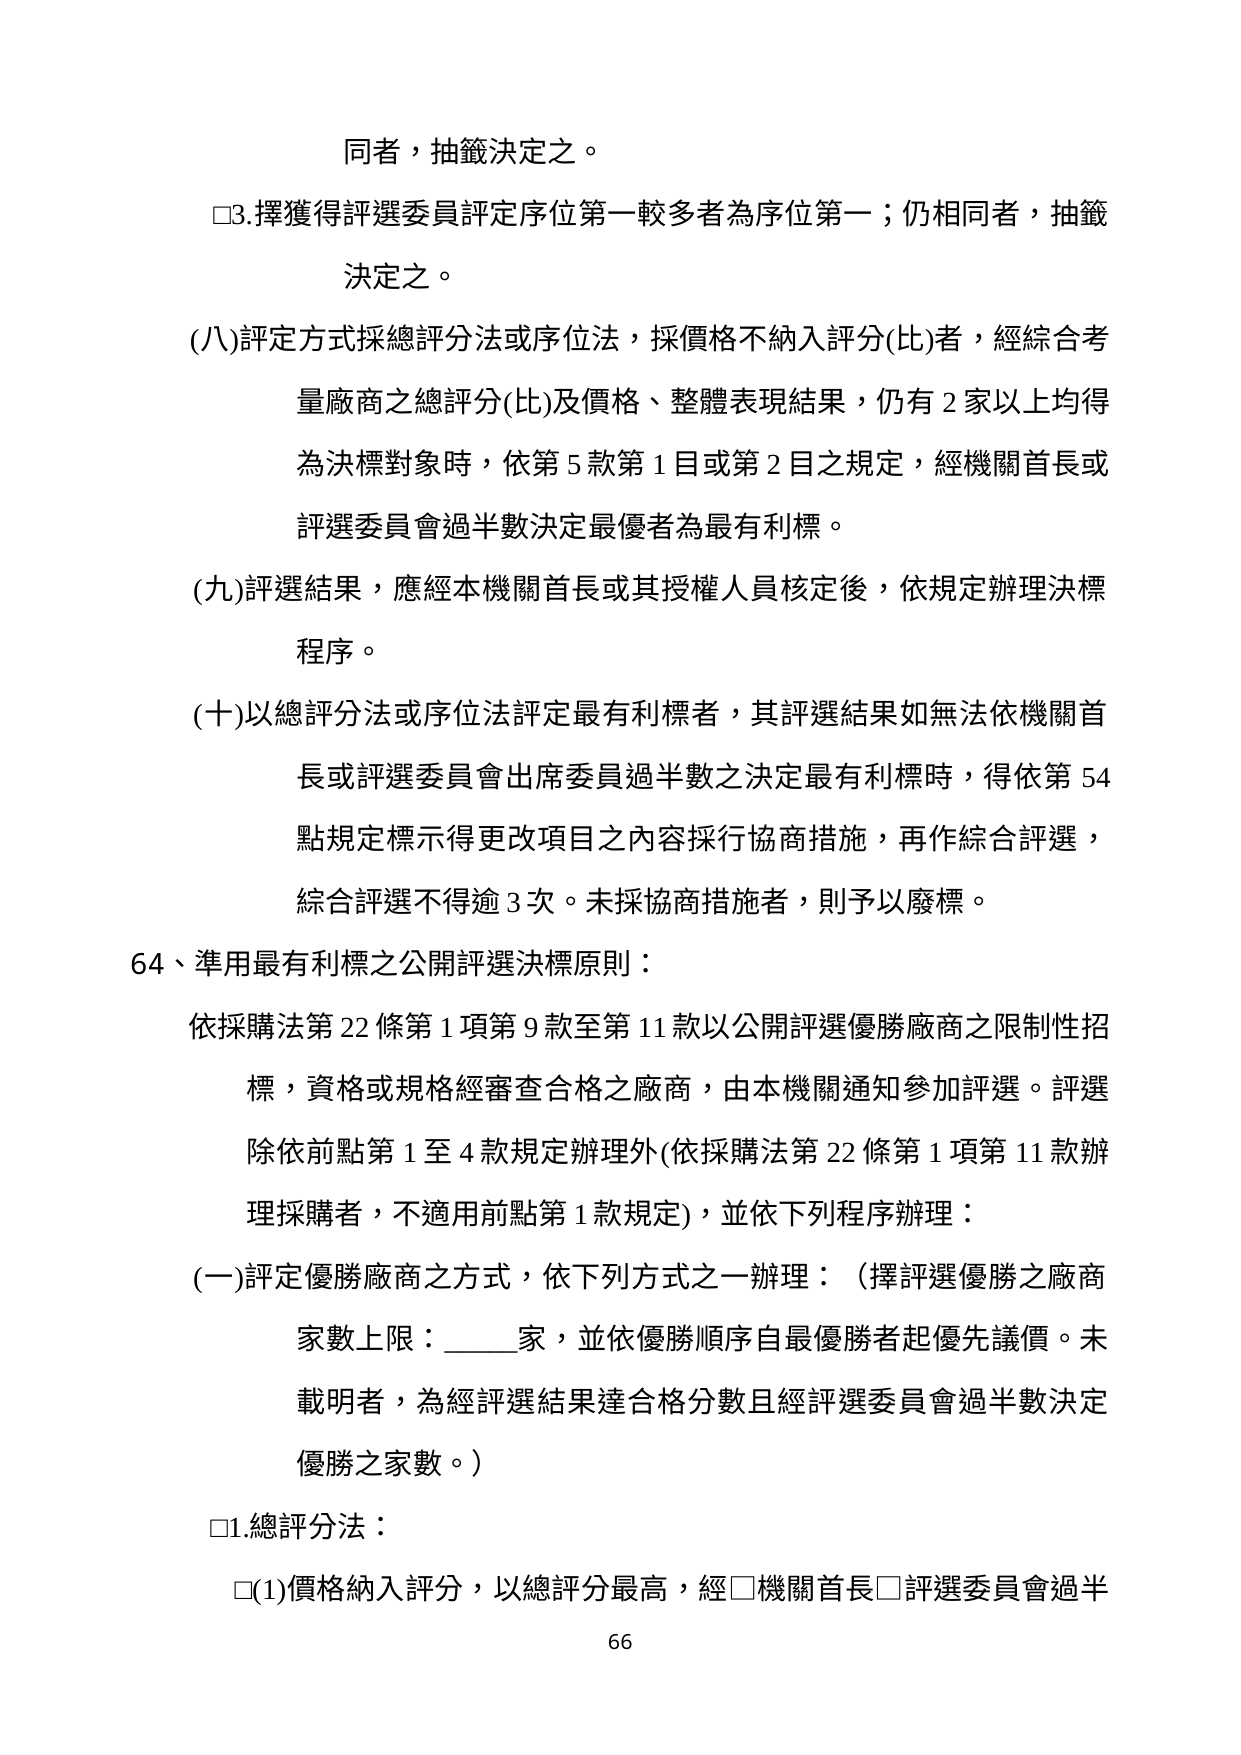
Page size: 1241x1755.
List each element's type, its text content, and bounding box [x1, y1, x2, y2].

text (一)評定優勝廠商之方式，依下列方式之一辦理：（擇評選優勝之廠商家數上限：_____家，並依優勝順序自最優勝者起優先議價。未載明者，為經評選結果達合格分數且經評選委員會過半數決定優勝之家數。） [130, 1233, 1110, 1483]
text 同者，抽籤決定之。 [130, 108, 1110, 170]
text (十)以總評分法或序位法評定最有利標者，其評選結果如無法依機關首長或評選委員會出席委員過半數之決定最有利標時，得依第54點規定標示得更改項目之內容採行協商措施，再作綜合評選，綜合評選不得逾3次。未採協商措施者，則予以廢標。 [130, 670, 1110, 920]
text □(1)價格納入評分，以總評分最高，經□機關首長□評選委員會過半 [130, 1545, 1110, 1608]
text □1.總評分法： [130, 1483, 1110, 1545]
list 準用最有利標之公開評選決標原則： [130, 920, 1110, 983]
text (八)評定方式採總評分法或序位法，採價格不納入評分(比)者，經綜合考量廠商之總評分(比)及價格、整體表現結果，仍有2家以上均得為決標對象時，依第5款第1目或第2目之規定，經機關首長或評選委員會過半數決定最優者為最有利標。 [130, 295, 1110, 545]
text 依採購法第22條第1項第9款至第11款以公開評選優勝廠商之限制性招標，資格或規格經審查合格之廠商，由本機關通知參加評選。評選除依前點第1至4款規定辦理外(依採購法第22條第1項第11款辦理採購者，不適用前點第1款規定)，並依下列程序辦理： [130, 983, 1110, 1233]
text □3.擇獲得評選委員評定序位第一較多者為序位第一；仍相同者，抽籤決定之。 [130, 170, 1110, 295]
text (九)評選結果，應經本機關首長或其授權人員核定後，依規定辦理決標程序。 [130, 545, 1110, 670]
